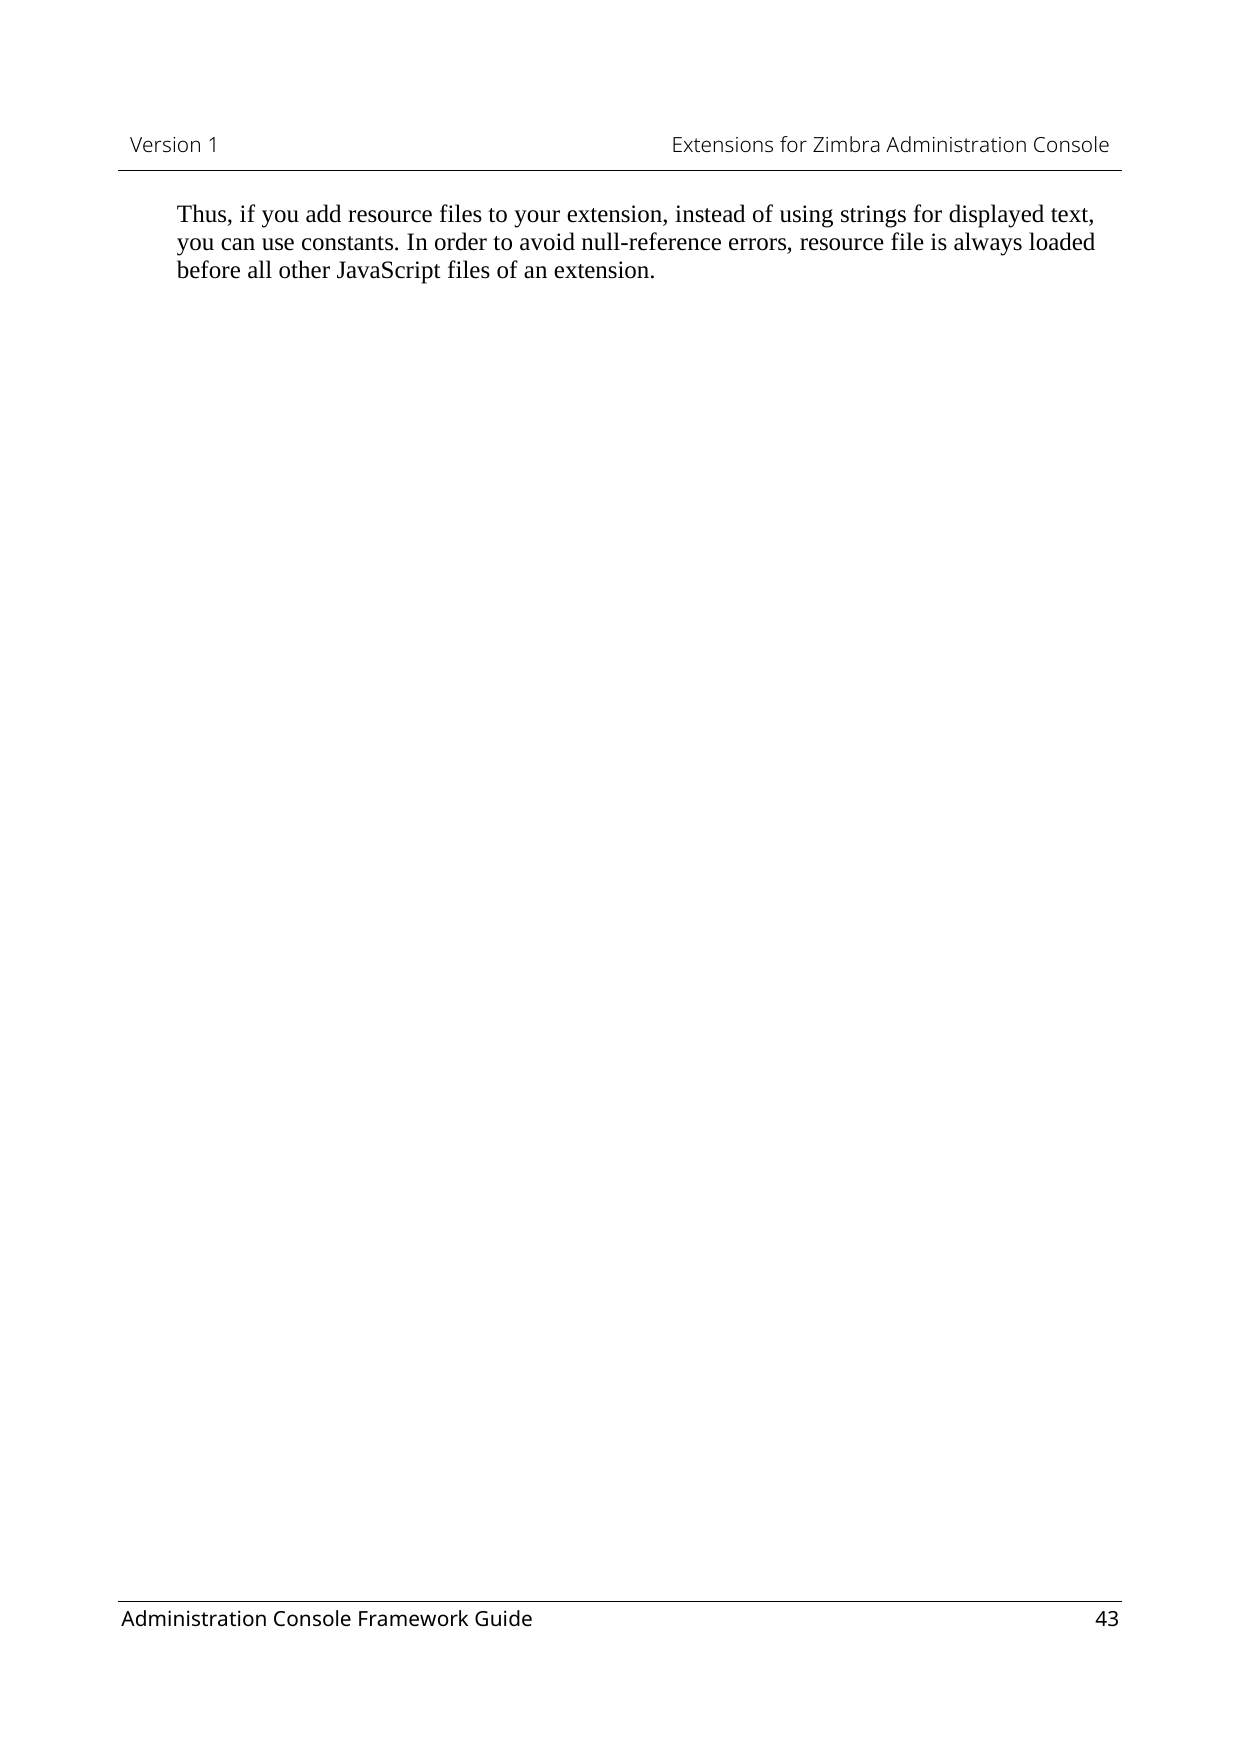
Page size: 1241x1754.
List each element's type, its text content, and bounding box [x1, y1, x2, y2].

text Thus, if you add resource files to your extension, instead of using strings for displayed text, you can use constants. In order to avoid null-reference errors, resource file is always loaded before all other JavaScript files of an extension. [177, 200, 1122, 284]
